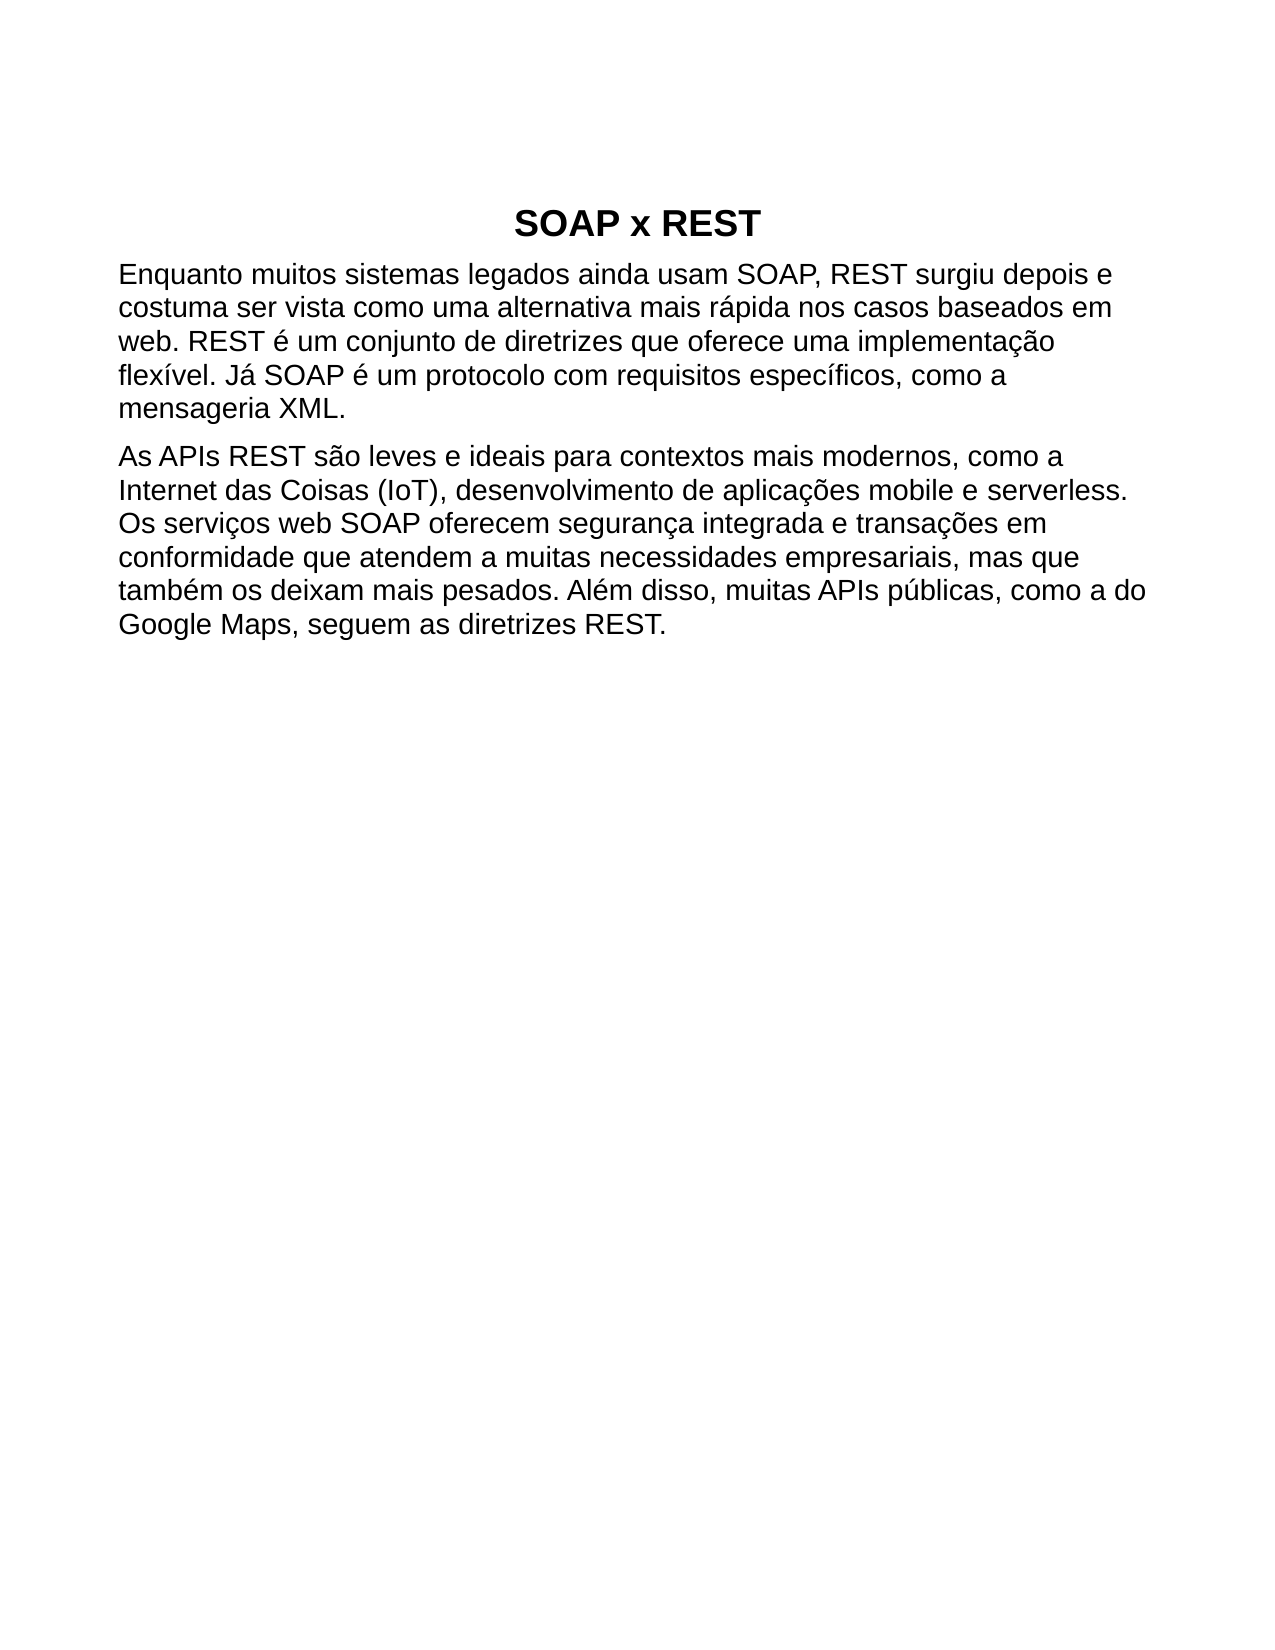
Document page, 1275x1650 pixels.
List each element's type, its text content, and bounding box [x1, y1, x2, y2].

text Enquanto muitos sistemas legados ainda usam SOAP, REST surgiu depois e costuma ser vista como uma alternativa mais rápida nos casos baseados em web. REST é um conjunto de diretrizes que oferece uma implementação flexível. Já SOAP é um protocolo com requisitos específicos, como a mensageria XML. [118, 257, 1157, 425]
subtitle SOAP x REST [118, 201, 1157, 244]
text As APIs REST são leves e ideais para contextos mais modernos, como a Internet das Coisas (IoT), desenvolvimento de aplicações mobile e serverless. Os serviços web SOAP oferecem segurança integrada e transações em conformidade que atendem a muitas necessidades empresariais, mas que também os deixam mais pesados. Além disso, muitas APIs públicas, como a do Google Maps, seguem as diretrizes REST. [118, 439, 1157, 641]
